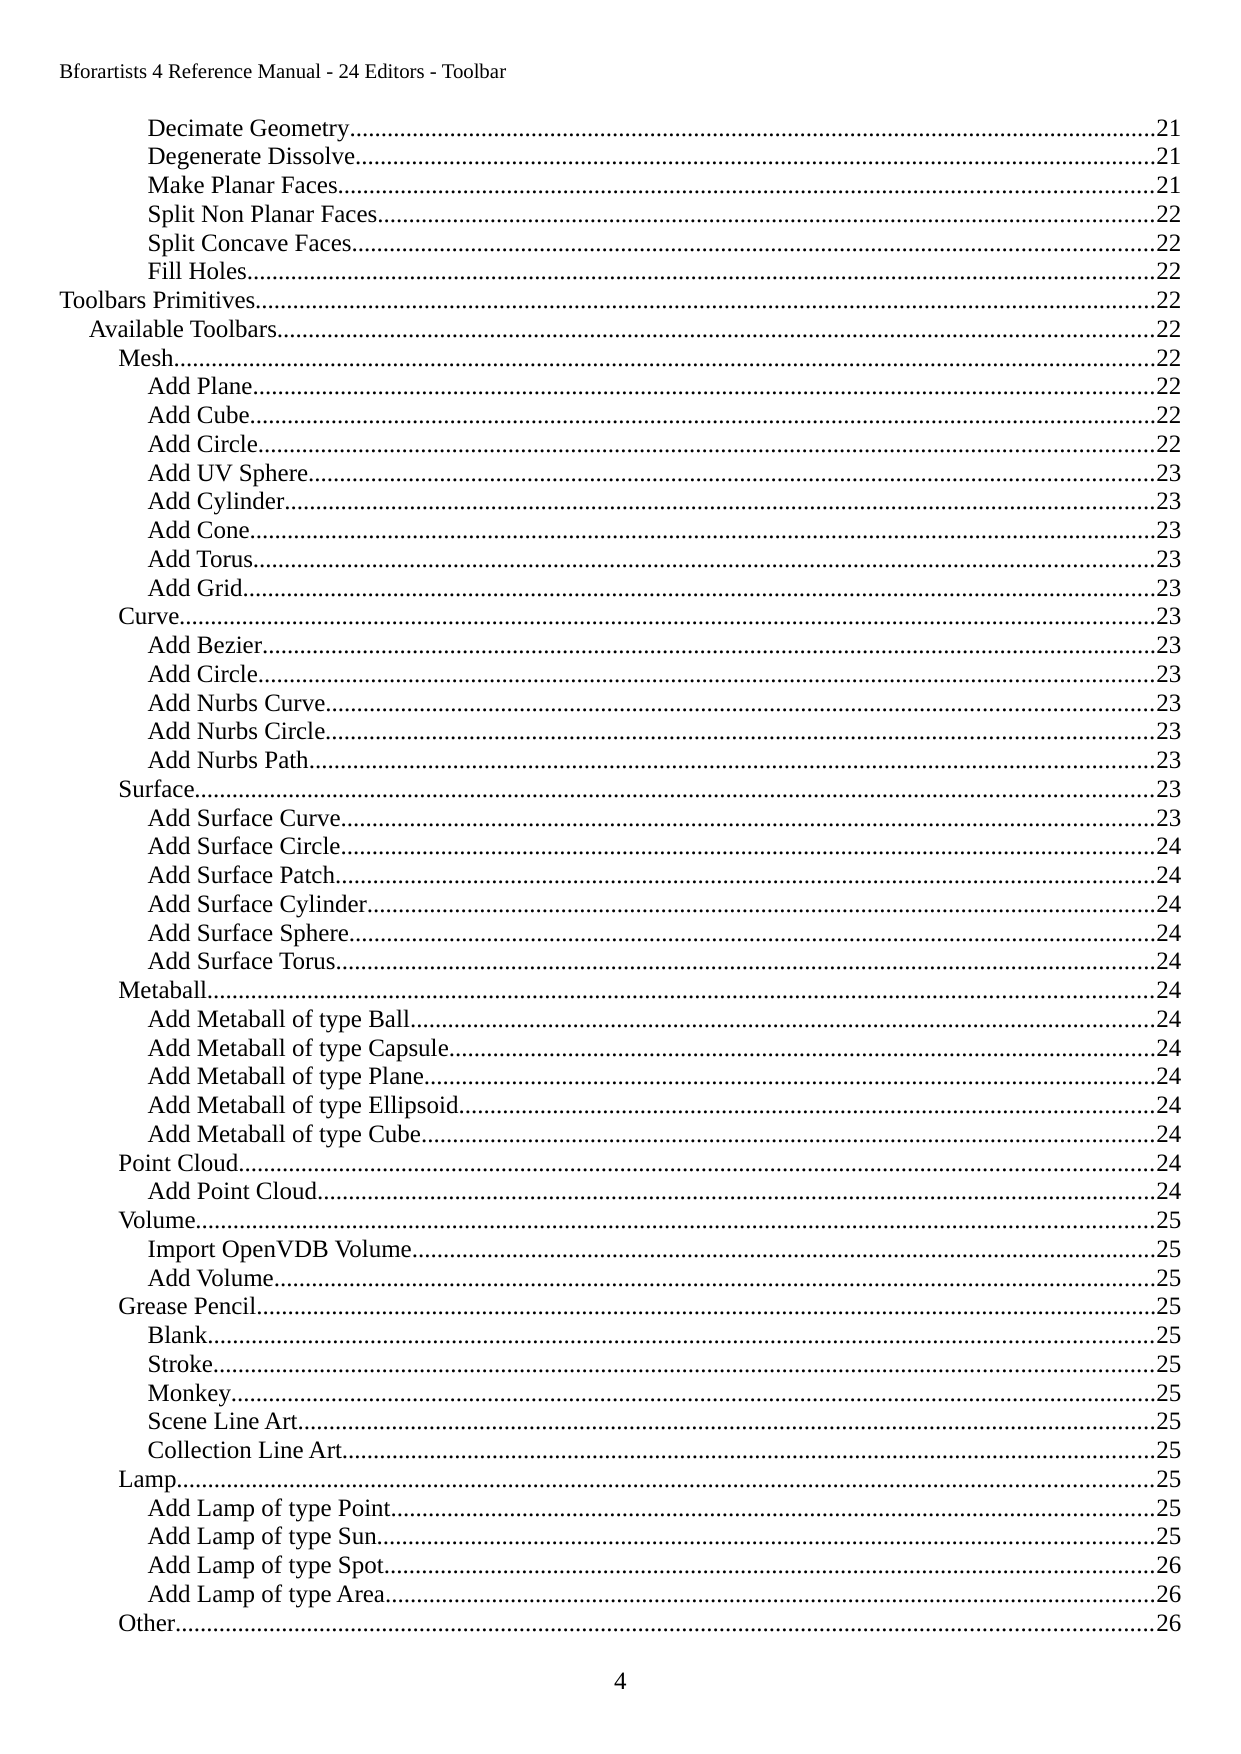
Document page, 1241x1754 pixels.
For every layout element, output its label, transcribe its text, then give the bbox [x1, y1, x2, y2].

text Blank 25 [147, 1320, 1181, 1349]
text Import OpenVDB Volume 25 [147, 1234, 1181, 1263]
text Add Nurbs Curve 23 [147, 688, 1181, 716]
text Split Concave Faces 22 [147, 228, 1181, 256]
text Add Lamp of type Point 25 [147, 1493, 1181, 1521]
text Add Torus 23 [147, 544, 1181, 573]
text Add Cone 23 [147, 515, 1181, 544]
text Add Grid 23 [147, 573, 1181, 601]
text Available Toolbars 22 [88, 314, 1181, 343]
text Add Metaball of type Ellipsoid 24 [147, 1090, 1181, 1119]
text Lamp 25 [118, 1464, 1181, 1493]
text Add Cylinder 23 [147, 486, 1181, 515]
text Add Surface Torus 24 [147, 946, 1181, 975]
text Add Metaball of type Cube 24 [147, 1119, 1181, 1148]
text Add Nurbs Path 23 [147, 745, 1181, 774]
text Mesh 22 [118, 343, 1181, 371]
text Add Surface Cylinder 24 [147, 889, 1181, 918]
text Add Lamp of type Spot 26 [147, 1550, 1181, 1579]
text Surface 23 [118, 774, 1181, 803]
text Split Non Planar Faces 22 [147, 199, 1181, 228]
text Make Planar Faces 21 [147, 170, 1181, 199]
text Toolbars Primitives 22 [59, 285, 1181, 314]
text Add Lamp of type Area 26 [147, 1579, 1181, 1608]
text Degenerate Dissolve 21 [147, 141, 1181, 170]
text Add Surface Circle 24 [147, 831, 1181, 860]
text Curve 23 [118, 601, 1181, 630]
text Decimate Geometry 21 [147, 113, 1181, 141]
text Other 26 [118, 1608, 1181, 1636]
text Add Metaball of type Plane 24 [147, 1061, 1181, 1090]
text Add Lamp of type Sun 25 [147, 1521, 1181, 1550]
text Add Metaball of type Capsule 24 [147, 1033, 1181, 1061]
text Add Surface Sphere 24 [147, 918, 1181, 946]
text Fill Holes 22 [147, 256, 1181, 285]
text Stroke 25 [147, 1349, 1181, 1378]
text Metaball 24 [118, 975, 1181, 1004]
text Add UV Sphere 23 [147, 458, 1181, 486]
text Add Volume 25 [147, 1263, 1181, 1291]
text Monkey 25 [147, 1378, 1181, 1406]
text Add Point Cloud 24 [147, 1176, 1181, 1205]
text Volume 25 [118, 1205, 1181, 1234]
text Add Metaball of type Ball 24 [147, 1004, 1181, 1033]
text Add Circle 23 [147, 659, 1181, 688]
text Add Surface Patch 24 [147, 860, 1181, 889]
text Add Nurbs Circle 23 [147, 716, 1181, 745]
text Add Cube 22 [147, 400, 1181, 429]
text Add Surface Curve 23 [147, 803, 1181, 831]
text Scene Line Art 25 [147, 1406, 1181, 1435]
text Add Circle 22 [147, 429, 1181, 458]
text Point Cloud 24 [118, 1148, 1181, 1176]
text Grease Pencil 25 [118, 1291, 1181, 1320]
text Collection Line Art 25 [147, 1435, 1181, 1464]
text Add Plane 22 [147, 371, 1181, 400]
text Add Bezier 23 [147, 630, 1181, 659]
